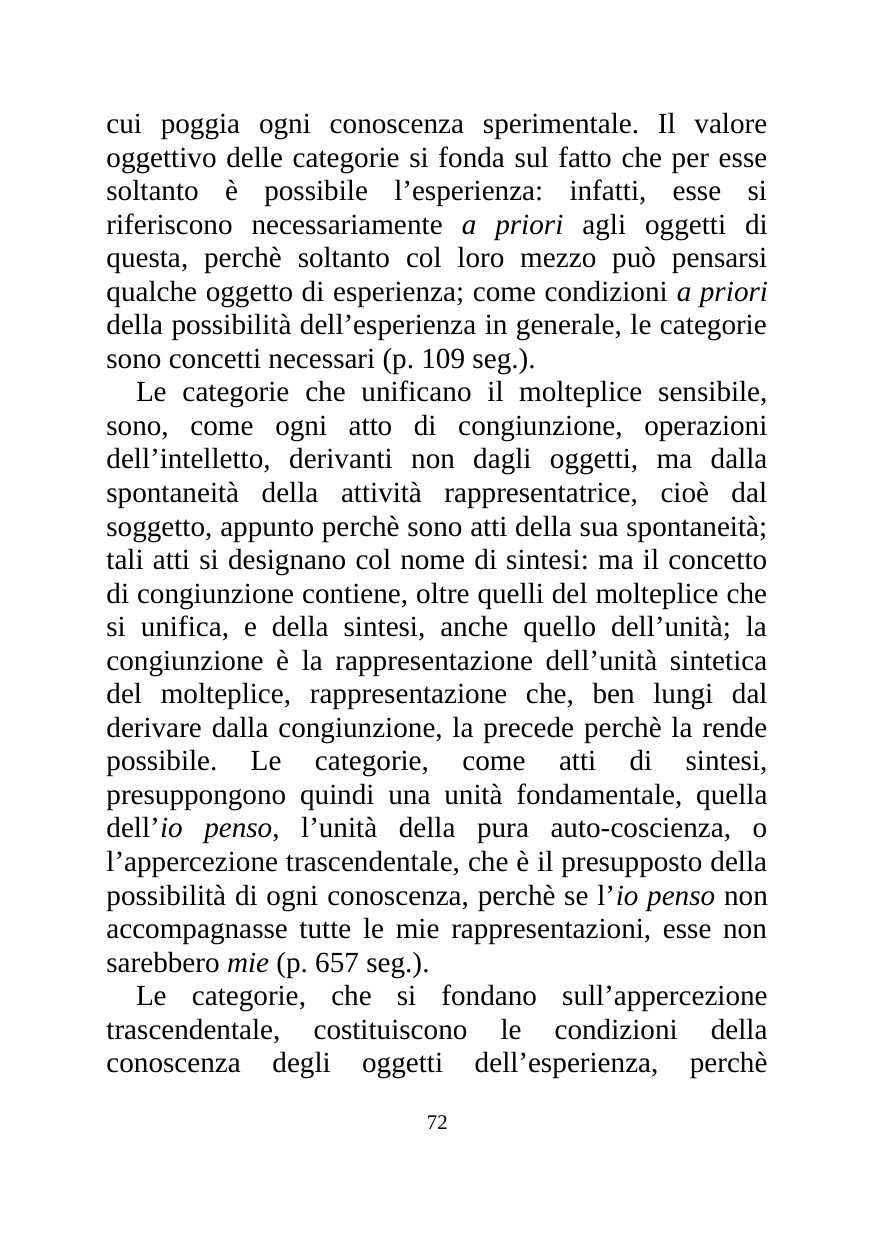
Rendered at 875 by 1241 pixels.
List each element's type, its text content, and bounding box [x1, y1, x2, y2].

text Le categorie che unificano il molteplice sensibile, sono, come ogni atto di congiunzione, operazioni dell’intelletto, derivanti non dagli oggetti, ma dalla spontaneità della attività rappresentatrice, cioè dal soggetto, appunto perchè sono atti della sua spontaneità; tali atti si designano col nome di sintesi: ma il concetto di congiunzione contiene, oltre quelli del molteplice che si unifica, e della sintesi, anche quello dell’unità; la congiunzione è la rappresentazione dell’unità sintetica del molteplice, rappresentazione che, ben lungi dal derivare dalla congiunzione, la precede perchè la rende possibile. Le categorie, come atti di sintesi, presuppongono quindi una unità fondamentale, quella dell’io penso, l’unità della pura auto-coscienza, o l’appercezione trascendentale, che è il presupposto della possibilità di ogni conoscenza, perchè se l’io penso non accompagnasse tutte le mie rappresentazioni, esse non sarebbero mie (p. 657 seg.). [106, 374, 768, 978]
text Le categorie, che si fondano sull’appercezione trascendentale, costituiscono le condizioni della conoscenza degli oggetti dell’esperienza, perchè [106, 978, 768, 1079]
text cui poggia ogni conoscenza sperimentale. Il valore oggettivo delle categorie si fonda sul fatto che per esse soltanto è possibile l’esperienza: infatti, esse si riferiscono necessariamente a priori agli oggetti di questa, perchè soltanto col loro mezzo può pensarsi qualche oggetto di esperienza; come condizioni a priori della possibilità dell’esperienza in generale, le categorie sono concetti necessari (p. 109 seg.). [106, 106, 768, 374]
